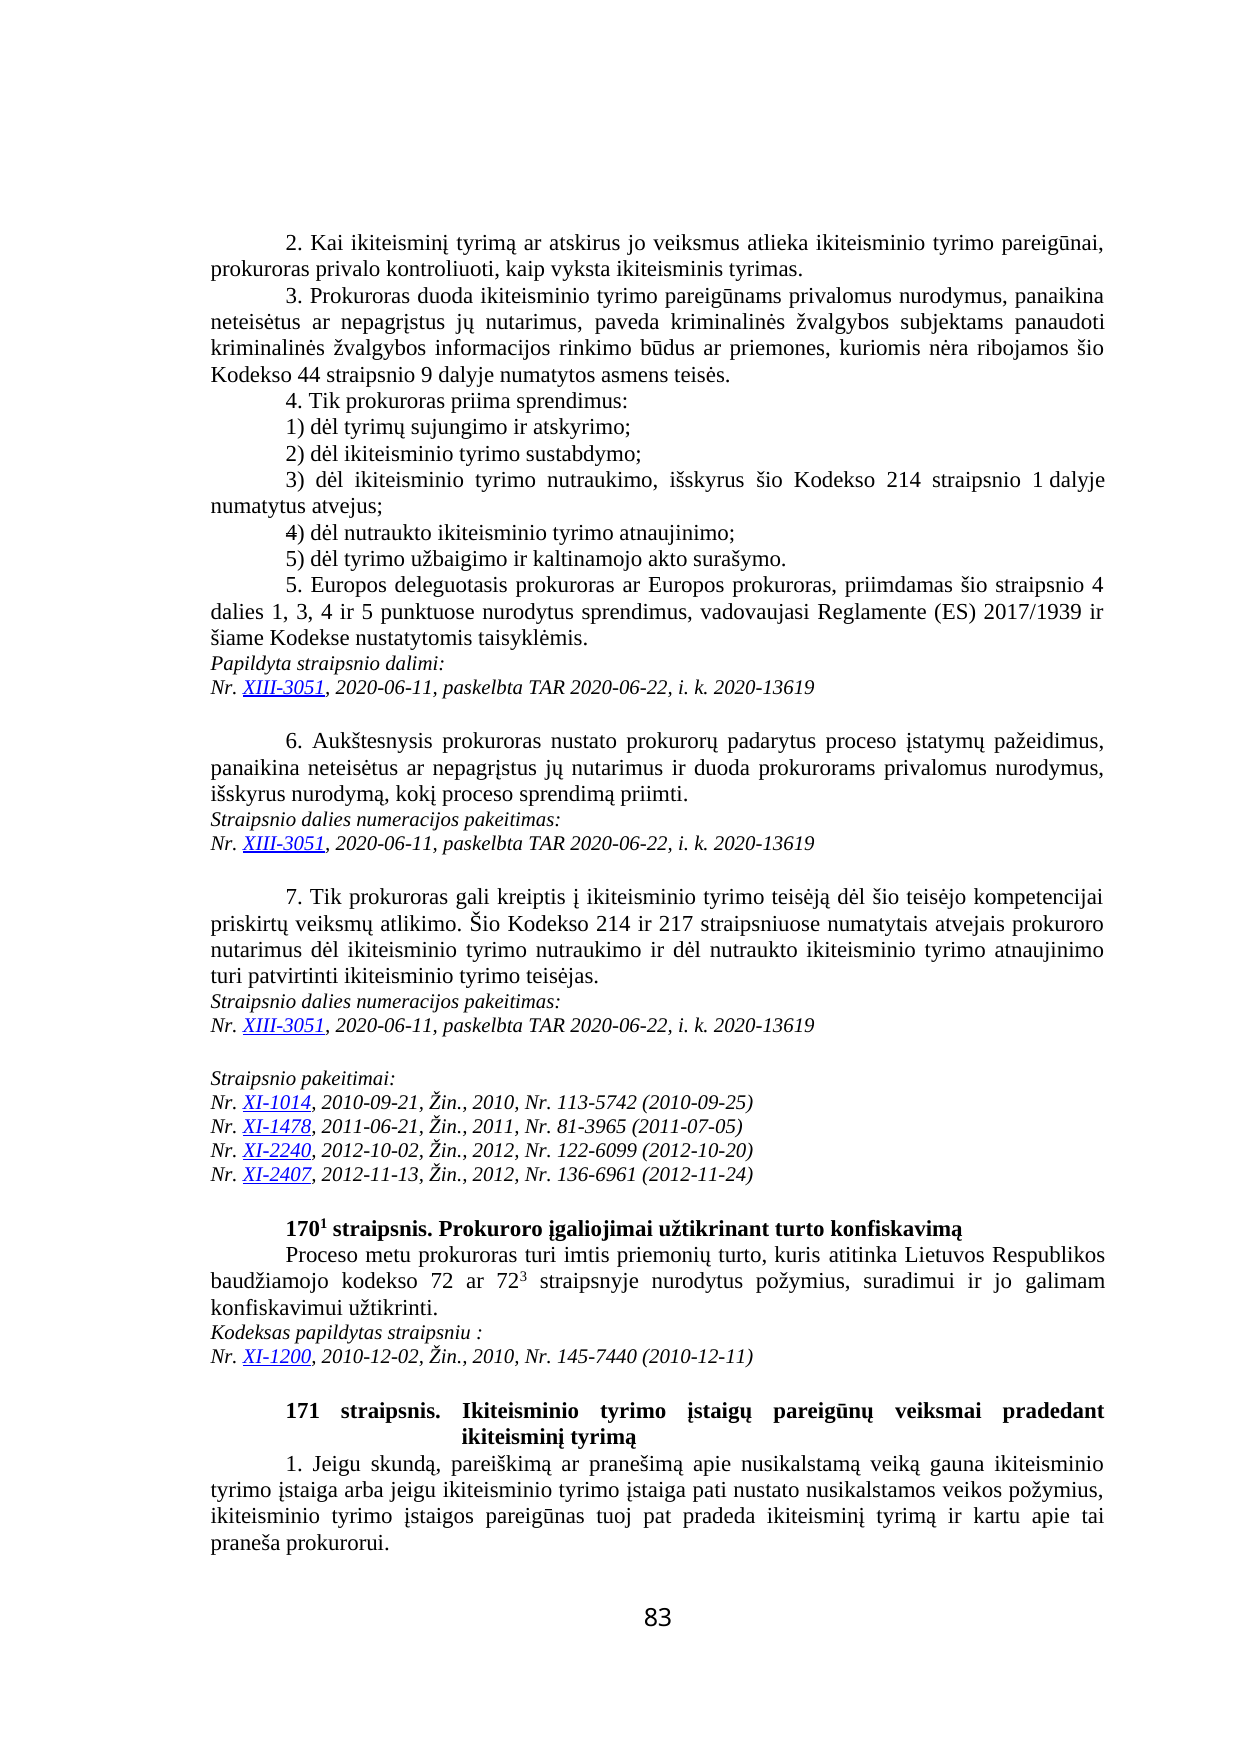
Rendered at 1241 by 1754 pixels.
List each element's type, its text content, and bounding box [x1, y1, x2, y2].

text Straipsnio pakeitimai: [210, 1066, 1105, 1090]
text 5. Europos deleguotasis prokuroras ar Europos prokuroras, priimdamas šio straipsnio 4 dalies 1, 3, 4 ir 5 punktuose nurodytus sprendimus, vadovaujasi Reglamente (ES) 2017/1939 ir šiame Kodekse nustatytomis taisyklėmis. [210, 572, 1105, 651]
text Nr. XIII-3051, 2020-06-11, paskelbta TAR 2020-06-22, i. k. 2020-13619 [210, 1013, 1105, 1037]
text Nr. XI-1478, 2011-06-21, Žin., 2011, Nr. 81-3965 (2011-07-05) [210, 1114, 1105, 1138]
text 171 straipsnis. Ikiteisminio tyrimo įstaigų pareigūnų veiksmai pradedant ikiteisminį tyrimą [285, 1397, 1105, 1450]
text 2) dėl ikiteisminio tyrimo sustabdymo; [210, 440, 1105, 466]
text Nr. XI-2240, 2012-10-02, Žin., 2012, Nr. 122-6099 (2012-10-20) [210, 1138, 1105, 1162]
text 1) dėl tyrimų sujungimo ir atskyrimo; [210, 413, 1105, 440]
text Straipsnio dalies numeracijos pakeitimas: [210, 989, 1105, 1013]
text Nr. XI-2407, 2012-11-13, Žin., 2012, Nr. 136-6961 (2012-11-24) [210, 1162, 1105, 1186]
text Nr. XIII-3051, 2020-06-11, paskelbta TAR 2020-06-22, i. k. 2020-13619 [210, 675, 1105, 699]
text 5) dėl tyrimo užbaigimo ir kaltinamojo akto surašymo. [210, 545, 1105, 572]
text Straipsnio dalies numeracijos pakeitimas: [210, 807, 1105, 831]
text Nr. XIII-3051, 2020-06-11, paskelbta TAR 2020-06-22, i. k. 2020-13619 [210, 831, 1105, 855]
text 3) dėl ikiteisminio tyrimo nutraukimo, išskyrus šio Kodekso 214 straipsnio 1 dalyje numatytus atvejus; [210, 466, 1105, 519]
text 2. Kai ikiteisminį tyrimą ar atskirus jo veiksmus atlieka ikiteisminio tyrimo pareigūnai, prokuroras privalo kontroliuoti, kaip vyksta ikiteisminis tyrimas. [210, 229, 1105, 282]
text 6. Aukštesnysis prokuroras nustato prokurorų padarytus proceso įstatymų pažeidimus, panaikina neteisėtus ar nepagrįstus jų nutarimus ir duoda prokurorams privalomus nurodymus, išskyrus nurodymą, kokį proceso sprendimą priimti. [210, 727, 1105, 807]
text 4) dėl nutraukto ikiteisminio tyrimo atnaujinimo; [210, 519, 1105, 545]
text Nr. XI-1200, 2010-12-02, Žin., 2010, Nr. 145-7440 (2010-12-11) [210, 1344, 1105, 1368]
text 1. Jeigu skundą, pareiškimą ar pranešimą apie nusikalstamą veiką gauna ikiteisminio tyrimo įstaiga arba jeigu ikiteisminio tyrimo įstaiga pati nustato nusikalstamos veikos požymius, ikiteisminio tyrimo įstaigos pareigūnas tuoj pat pradeda ikiteisminį tyrimą ir kartu apie tai praneša prokurorui. [210, 1450, 1105, 1555]
text Proceso metu prokuroras turi imtis priemonių turto, kuris atitinka Lietuvos Respublikos baudžiamojo kodekso 72 ar 723 straipsnyje nurodytus požymius, suradimui ir jo galimam konfiskavimui užtikrinti. [210, 1241, 1105, 1320]
text 4. Tik prokuroras priima sprendimus: [210, 387, 1105, 413]
text 1701 straipsnis. Prokuroro įgaliojimai užtikrinant turto konfiskavimą [210, 1215, 1105, 1241]
text Papildyta straipsnio dalimi: [210, 651, 1105, 675]
text 7. Tik prokuroras gali kreiptis į ikiteisminio tyrimo teisėją dėl šio teisėjo kompetencijai priskirtų veiksmų atlikimo. Šio Kodekso 214 ir 217 straipsniuose numatytais atvejais prokuroro nutarimus dėl ikiteisminio tyrimo nutraukimo ir dėl nutraukto ikiteisminio tyrimo atnaujinimo turi patvirtinti ikiteisminio tyrimo teisėjas. [210, 883, 1105, 989]
text Kodeksas papildytas straipsniu : [210, 1320, 1105, 1344]
text 3. Prokuroras duoda ikiteisminio tyrimo pareigūnams privalomus nurodymus, panaikina neteisėtus ar nepagrįstus jų nutarimus, paveda kriminalinės žvalgybos subjektams panaudoti kriminalinės žvalgybos informacijos rinkimo būdus ar priemones, kuriomis nėra ribojamos šio Kodekso 44 straipsnio 9 dalyje numatytos asmens teisės. [210, 282, 1105, 387]
text Nr. XI-1014, 2010-09-21, Žin., 2010, Nr. 113-5742 (2010-09-25) [210, 1090, 1105, 1114]
